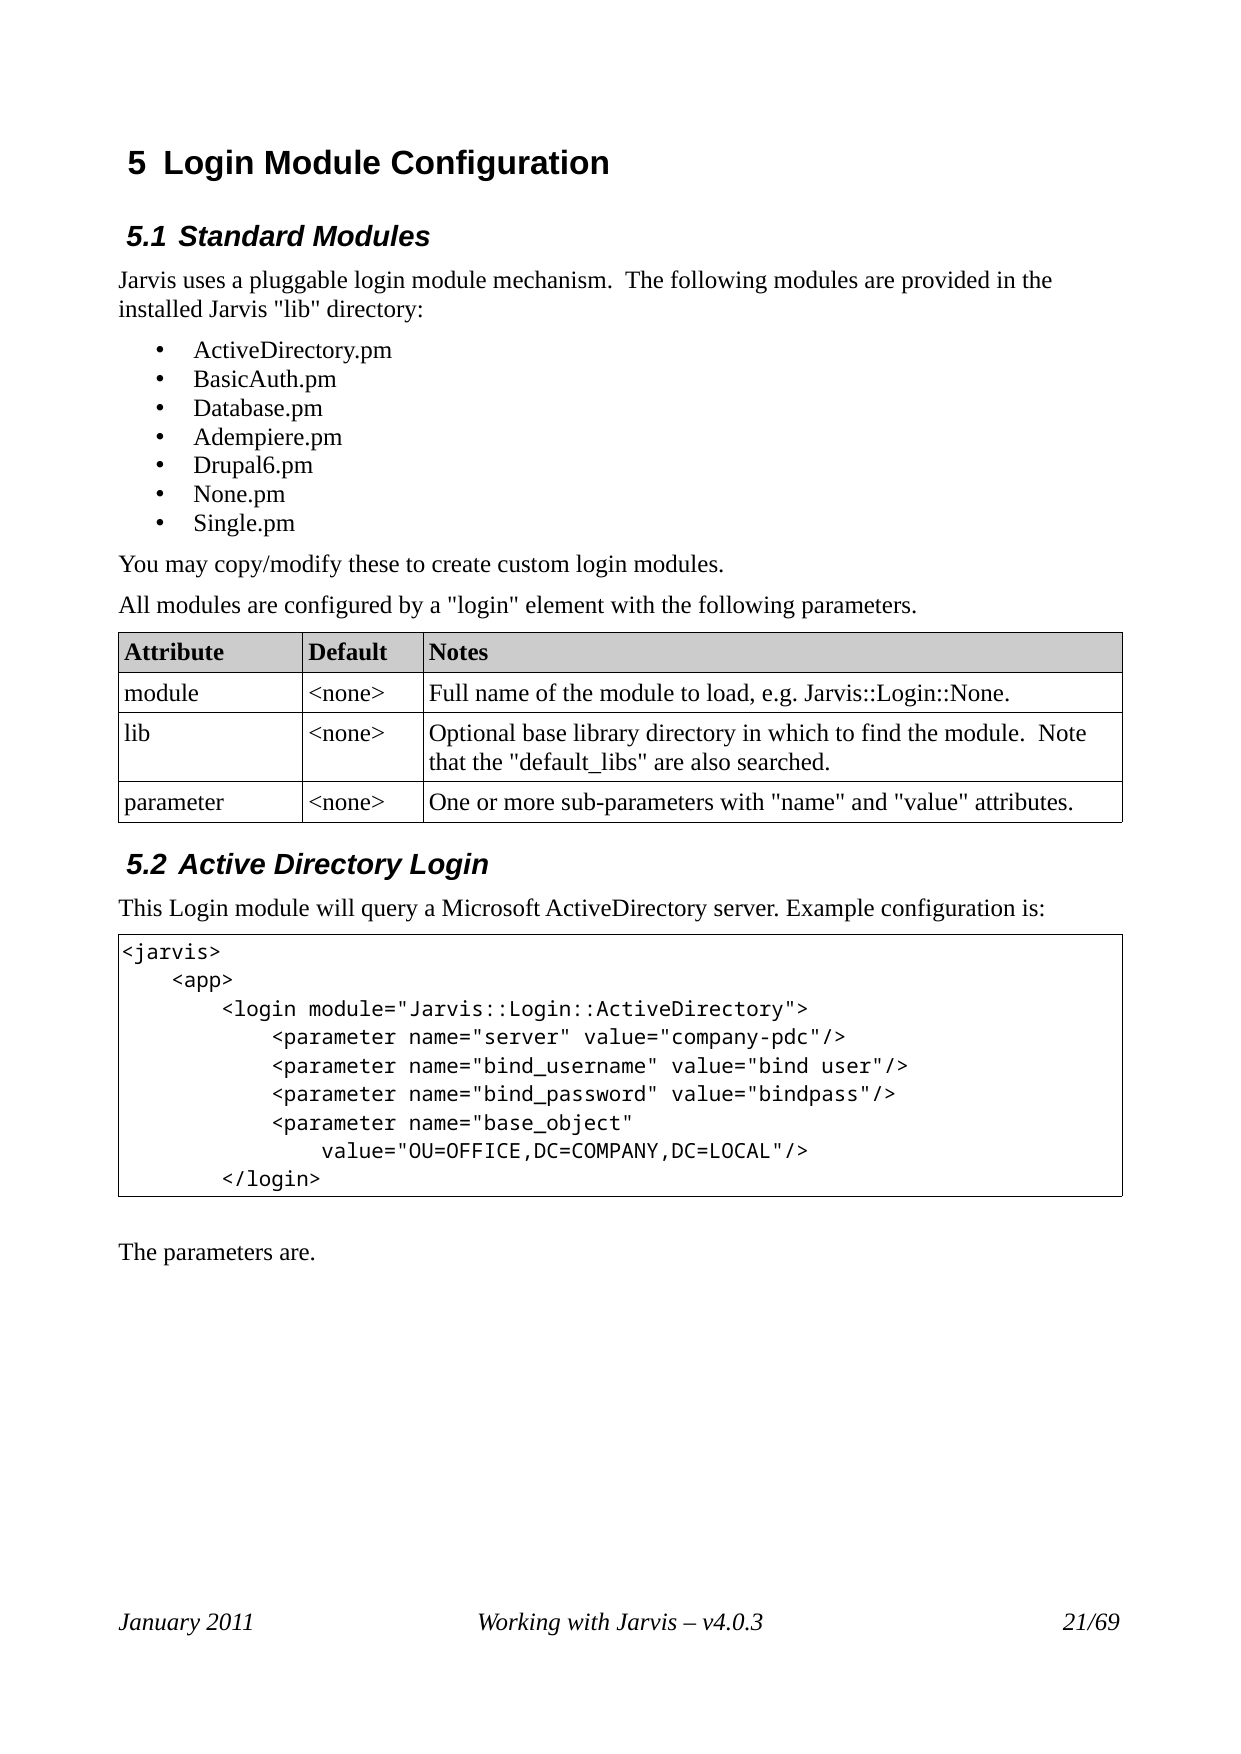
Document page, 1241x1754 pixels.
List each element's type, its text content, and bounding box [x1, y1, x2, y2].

list BasicAuth.pm [156, 364, 1122, 393]
text <parameter name="base_object" [119, 1104, 1122, 1133]
text All modules are configured by a "login" element with the following parameters. [118, 590, 1122, 619]
text <parameter name="server" value="company-pdc"/> [119, 1019, 1122, 1048]
subtitle Standard Modules [118, 219, 1122, 253]
table_cell <none> [303, 782, 423, 822]
table_cell Full name of the module to load, e.g. Jarvis::Login::None. [424, 673, 1122, 712]
list Database.pm [156, 393, 1122, 422]
subtitle Active Directory Login [118, 847, 1122, 880]
subtitle Login Module Configuration [118, 143, 1122, 182]
list Adempiere.pm [156, 422, 1122, 450]
text <parameter name="bind_password" value="bindpass"/> [119, 1076, 1122, 1104]
text <jarvis> [119, 935, 1122, 962]
text The parameters are. [118, 1237, 1122, 1266]
table_header Notes [424, 633, 1122, 672]
table_cell Optional base library directory in which to find the module. Note that the "default_libs" are also searched. [424, 713, 1122, 781]
table_cell parameter [119, 782, 302, 822]
table_cell <none> [303, 713, 423, 781]
table_cell <none> [303, 673, 423, 712]
text <app> [119, 962, 1122, 991]
list None.pm [156, 479, 1122, 508]
list ActiveDirectory.pm [156, 335, 1122, 364]
text value="OU=OFFICE,DC=COMPANY,DC=LOCAL"/> [119, 1133, 1122, 1161]
table_cell module [119, 673, 302, 712]
table_cell lib [119, 713, 302, 781]
text <parameter name="bind_username" value="bind user"/> [119, 1048, 1122, 1076]
text This Login module will query a Microsoft ActiveDirectory server. Example configuration is: [118, 893, 1122, 921]
list Drupal6.pm [156, 450, 1122, 479]
text Jarvis uses a pluggable login module mechanism. The following modules are provided in the installed Jarvis "lib" directory: [118, 265, 1122, 323]
table_header Default [303, 633, 423, 672]
table_cell One or more sub-parameters with "name" and "value" attributes. [424, 782, 1122, 822]
table_header Attribute [119, 633, 302, 672]
text </login> [119, 1161, 1122, 1196]
text You may copy/modify these to create custom login modules. [118, 549, 1122, 578]
list Single.pm [156, 508, 1122, 537]
text <login module="Jarvis::Login::ActiveDirectory"> [119, 991, 1122, 1019]
